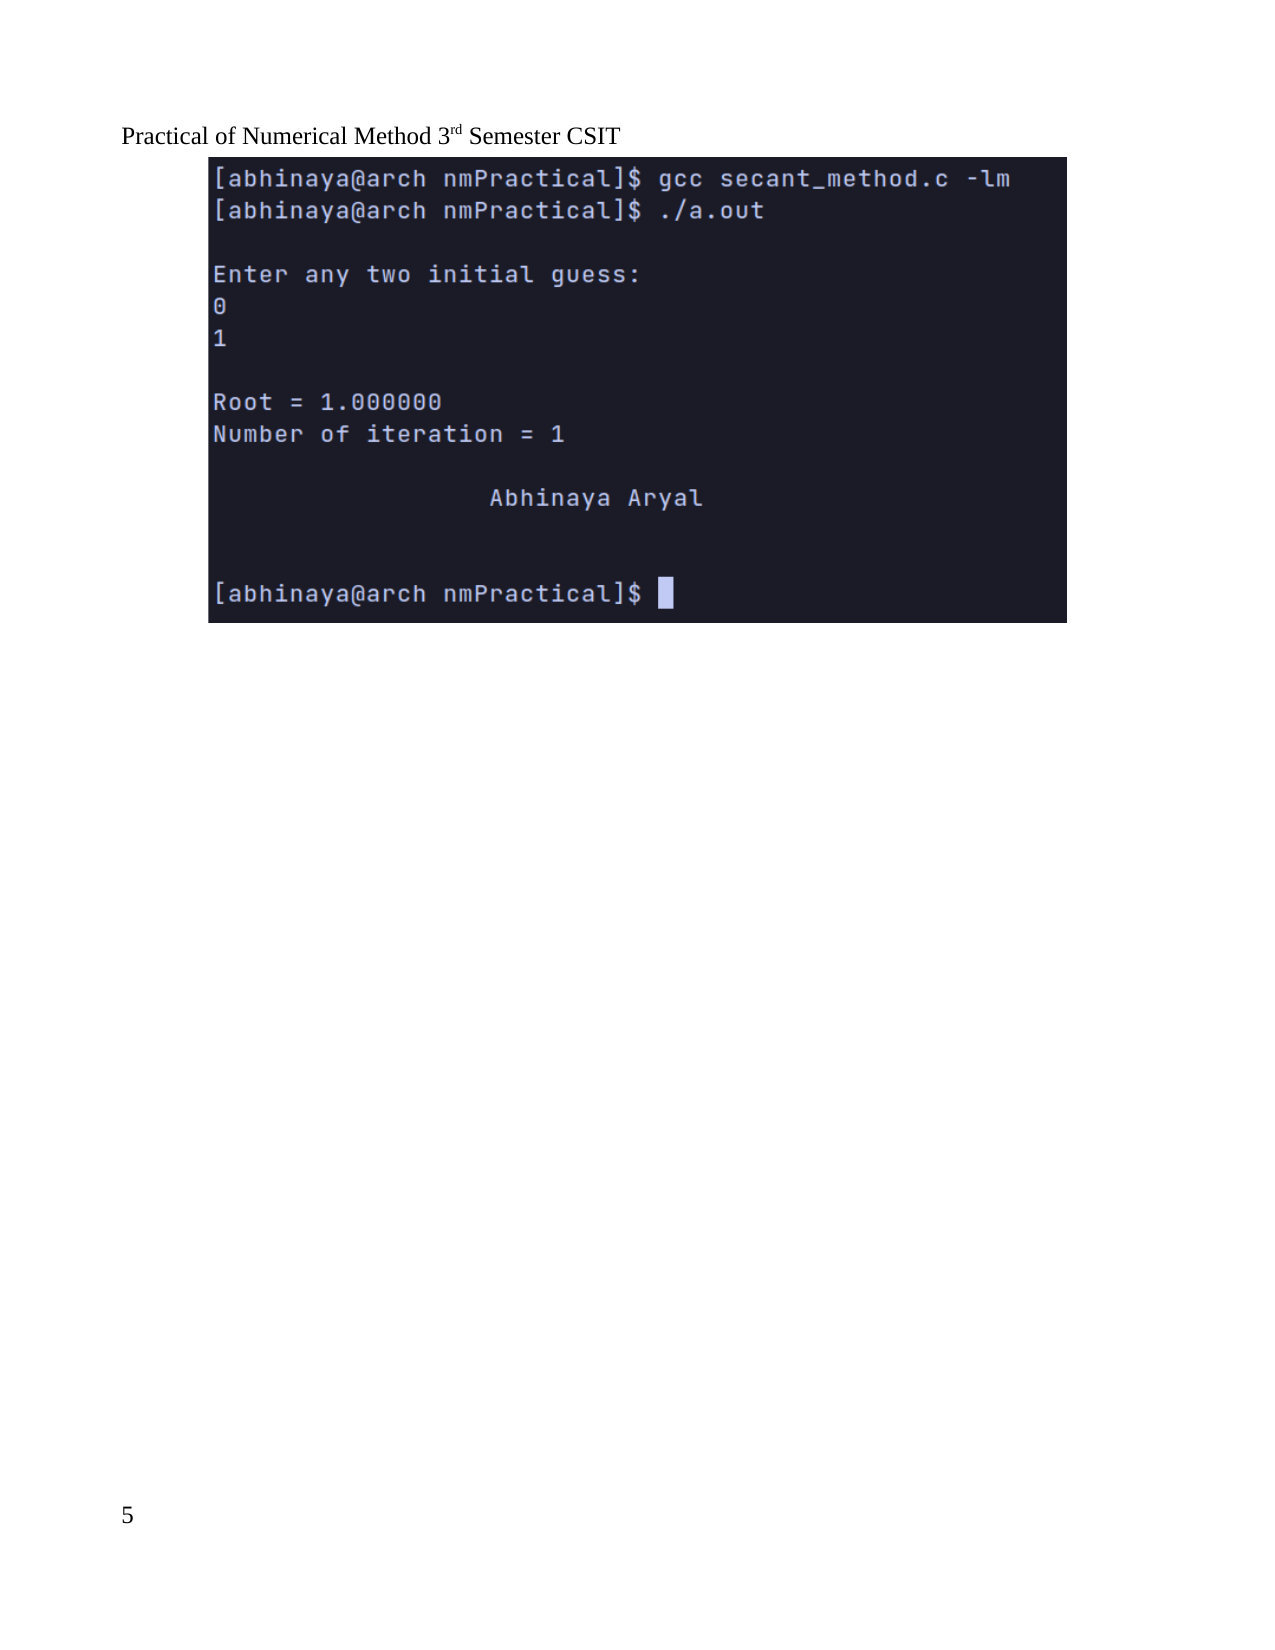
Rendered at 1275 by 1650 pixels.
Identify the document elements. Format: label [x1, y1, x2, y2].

picture [208, 157, 1067, 623]
